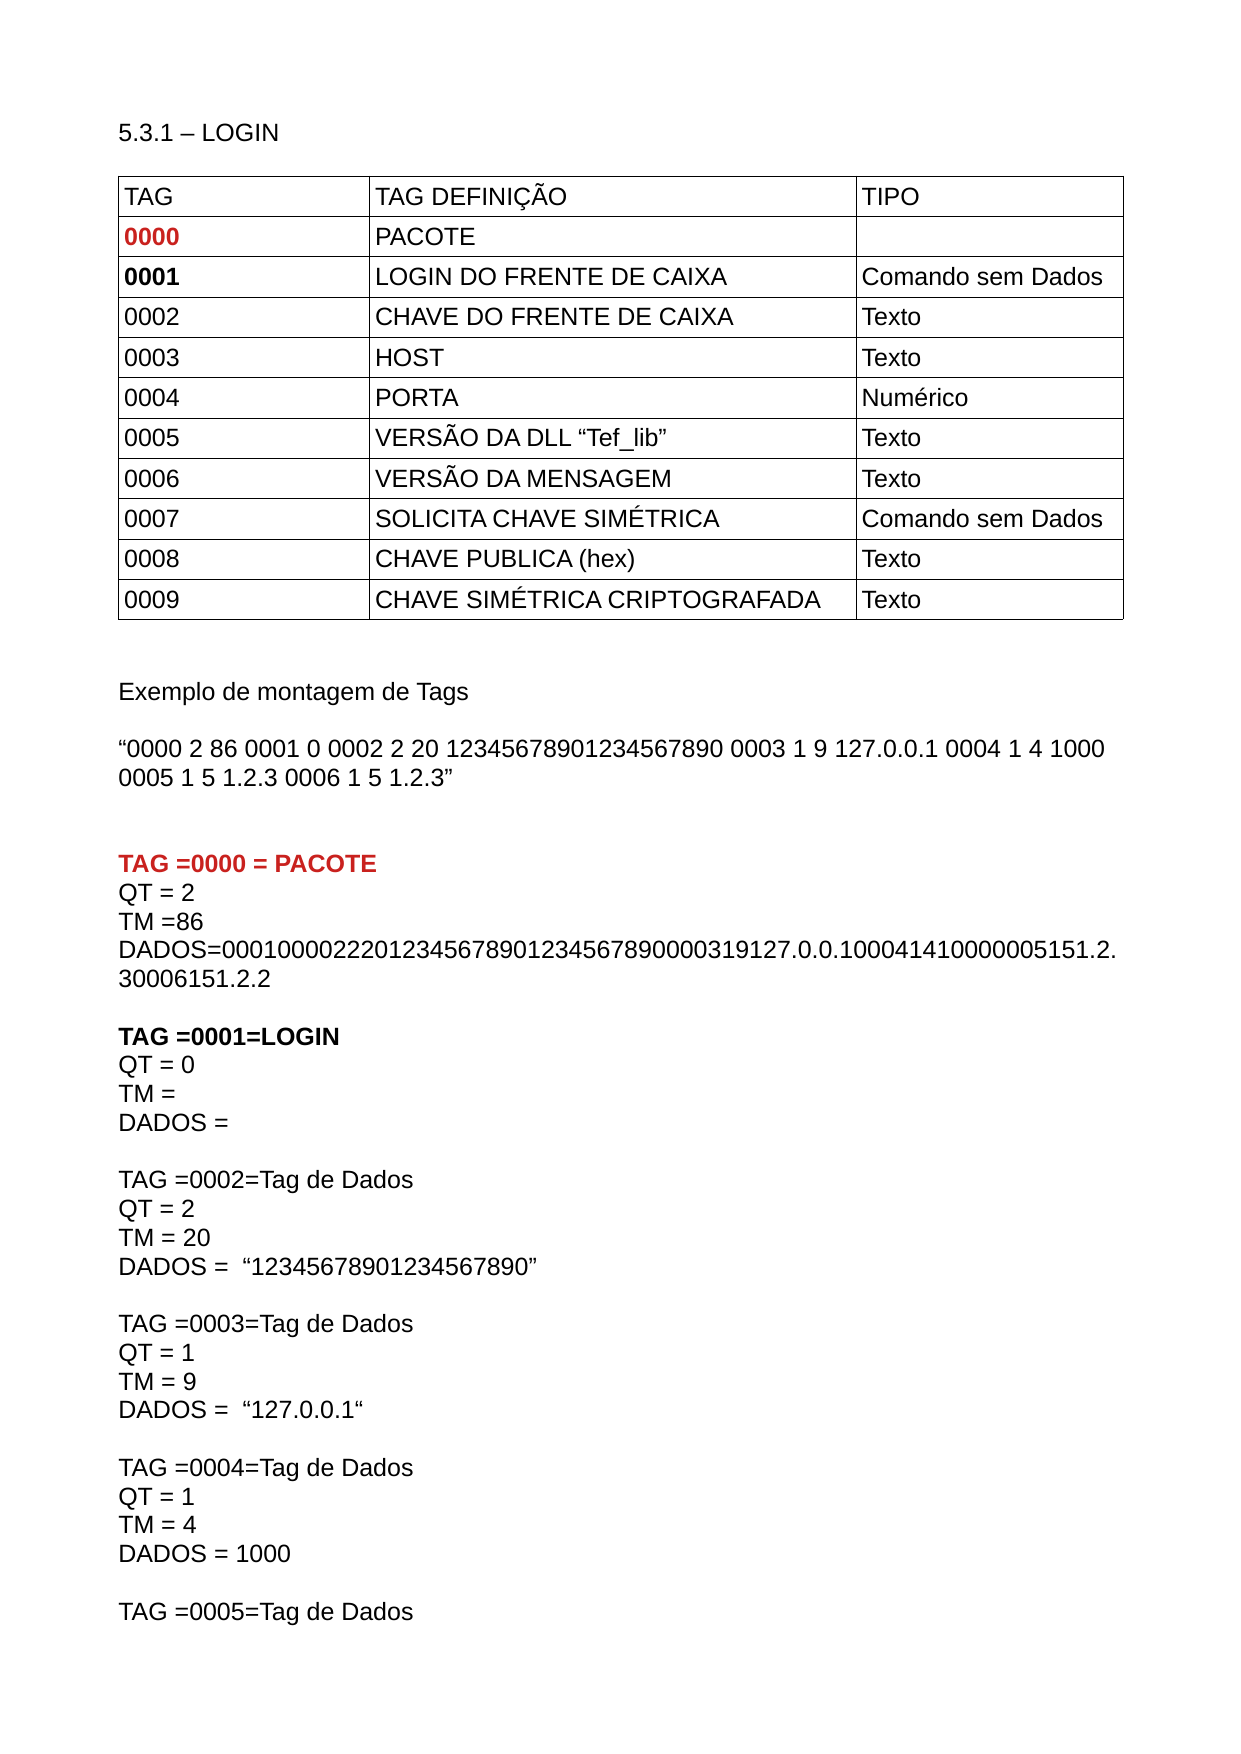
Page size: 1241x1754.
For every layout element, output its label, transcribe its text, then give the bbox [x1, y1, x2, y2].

table_cell Texto [857, 419, 1123, 458]
table_cell HOST [370, 338, 856, 377]
text “0000 2 86 0001 0 0002 2 20 12345678901234567890 0003 1 9 127.0.0.1 0004 1 4 1000 0005 1 5 1.2.3 0006 1 5 1.2.3” [118, 734, 1122, 792]
table_cell Texto [857, 580, 1123, 619]
table_cell Numérico [857, 378, 1123, 417]
table_cell CHAVE DO FRENTE DE CAIXA [370, 298, 856, 337]
table_cell VERSÃO DA MENSAGEM [370, 459, 856, 498]
text TAG =0000 = PACOTE [118, 849, 1122, 878]
table_cell 0001 [119, 257, 369, 297]
text TAG =0001=LOGIN [118, 1022, 1122, 1050]
table_cell LOGIN DO FRENTE DE CAIXA [370, 257, 856, 297]
text DADOS = [118, 1108, 1122, 1137]
text TAG =0003=Tag de Dados [118, 1309, 1122, 1338]
table_cell Comando sem Dados [857, 257, 1123, 297]
text TM = 9 [118, 1367, 1122, 1395]
table_cell 0000 [119, 217, 369, 256]
text 5.3.1 – LOGIN [118, 118, 1122, 147]
table_cell 0009 [119, 580, 369, 619]
text QT = 1 [118, 1338, 1122, 1367]
table_cell 0002 [119, 298, 369, 337]
text TM = 20 [118, 1223, 1122, 1252]
table_header TAG [119, 177, 369, 216]
table_cell 0004 [119, 378, 369, 417]
text DADOS = “127.0.0.1“ [118, 1395, 1122, 1424]
table_cell Comando sem Dados [857, 499, 1123, 538]
table_cell Texto [857, 459, 1123, 498]
table_cell 0003 [119, 338, 369, 377]
text QT = 0 [118, 1050, 1122, 1079]
table_cell 0005 [119, 419, 369, 458]
text TM = 4 [118, 1510, 1122, 1539]
table_cell Texto [857, 298, 1123, 337]
table_cell Texto [857, 338, 1123, 377]
table_cell Texto [857, 540, 1123, 579]
table_cell 0008 [119, 540, 369, 579]
table_cell CHAVE SIMÉTRICA CRIPTOGRAFADA [370, 580, 856, 619]
table_header TAG DEFINIÇÃO [370, 177, 856, 216]
text QT = 1 [118, 1482, 1122, 1510]
text DADOS=00010000222012345678901234567890000319127.0.0.100041410000005151.2.30006151.2.2 [118, 935, 1122, 993]
text QT = 2 [118, 1194, 1122, 1223]
text DADOS = “12345678901234567890” [118, 1252, 1122, 1280]
text TM =86 [118, 907, 1122, 935]
table_cell VERSÃO DA DLL “Tef_lib” [370, 419, 856, 458]
text TAG =0002=Tag de Dados [118, 1165, 1122, 1194]
table_cell PORTA [370, 378, 856, 417]
text TM = [118, 1079, 1122, 1108]
text TAG =0005=Tag de Dados [118, 1597, 1122, 1625]
table_cell 0006 [119, 459, 369, 498]
text Exemplo de montagem de Tags [118, 677, 1122, 705]
table_cell CHAVE PUBLICA (hex) [370, 540, 856, 579]
text DADOS = 1000 [118, 1539, 1122, 1568]
text TAG =0004=Tag de Dados [118, 1453, 1122, 1482]
table_cell [857, 217, 1123, 256]
text QT = 2 [118, 878, 1122, 907]
table_cell SOLICITA CHAVE SIMÉTRICA [370, 499, 856, 538]
table_cell PACOTE [370, 217, 856, 256]
table_header TIPO [857, 177, 1123, 216]
table_cell 0007 [119, 499, 369, 538]
